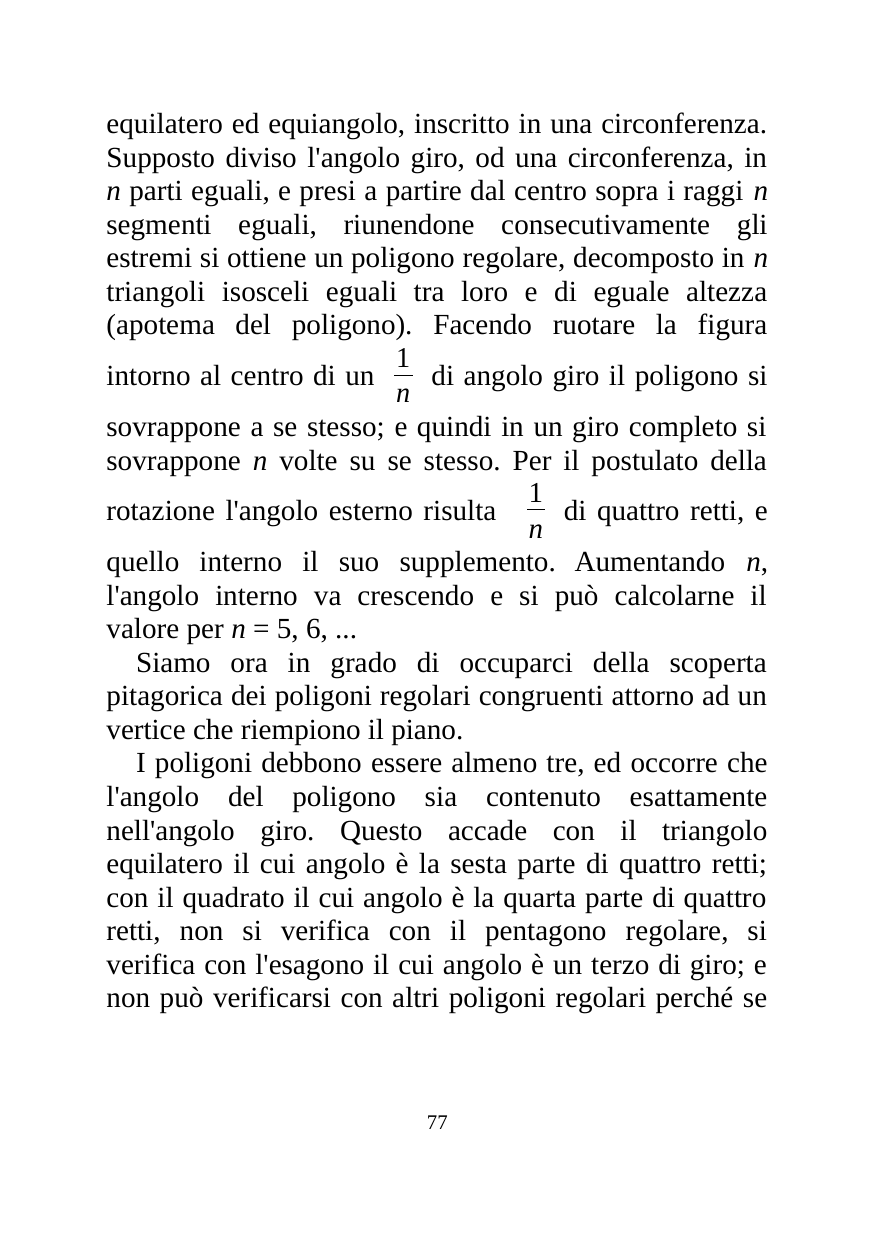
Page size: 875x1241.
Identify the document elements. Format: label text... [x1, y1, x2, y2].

text equilatero ed equiangolo, inscritto in una circonferenza. Supposto diviso l'angolo giro, od una circonferenza, in n parti eguali, e presi a partire dal centro sopra i raggi n segmenti eguali, riunendone consecutivamente gli estremi si ottiene un poligono regolare, decomposto in n triangoli isosceli eguali tra loro e di eguale altezza (apotema del poligono). Facendo ruotare la figura intorno al centro di undi angolo giro il poligono si sovrappone a se stesso; e quindi in un giro completo si sovrappone n volte su se stesso. Per il postulato della rotazione l'angolo esterno risulta di quattro retti, e quello interno il suo supplemento. Aumentando n, l'angolo interno va crescendo e si può calcolarne il valore per n = 5, 6, ... [106, 106, 768, 645]
text Siamo ora in grado di occuparci della scoperta pitagorica dei poligoni regolari congruenti attorno ad un vertice che riempiono il piano. [106, 645, 768, 746]
text I poligoni debbono essere almeno tre, ed occorre che l'angolo del poligono sia contenuto esattamente nell'angolo giro. Questo accade con il triangolo equilatero il cui angolo è la sesta parte di quattro retti; con il quadrato il cui angolo è la quarta parte di quattro retti, non si verifica con il pentagono regolare, si verifica con l'esagono il cui angolo è un terzo di giro; e non può verificarsi con altri poligoni regolari perché se [106, 746, 768, 1014]
